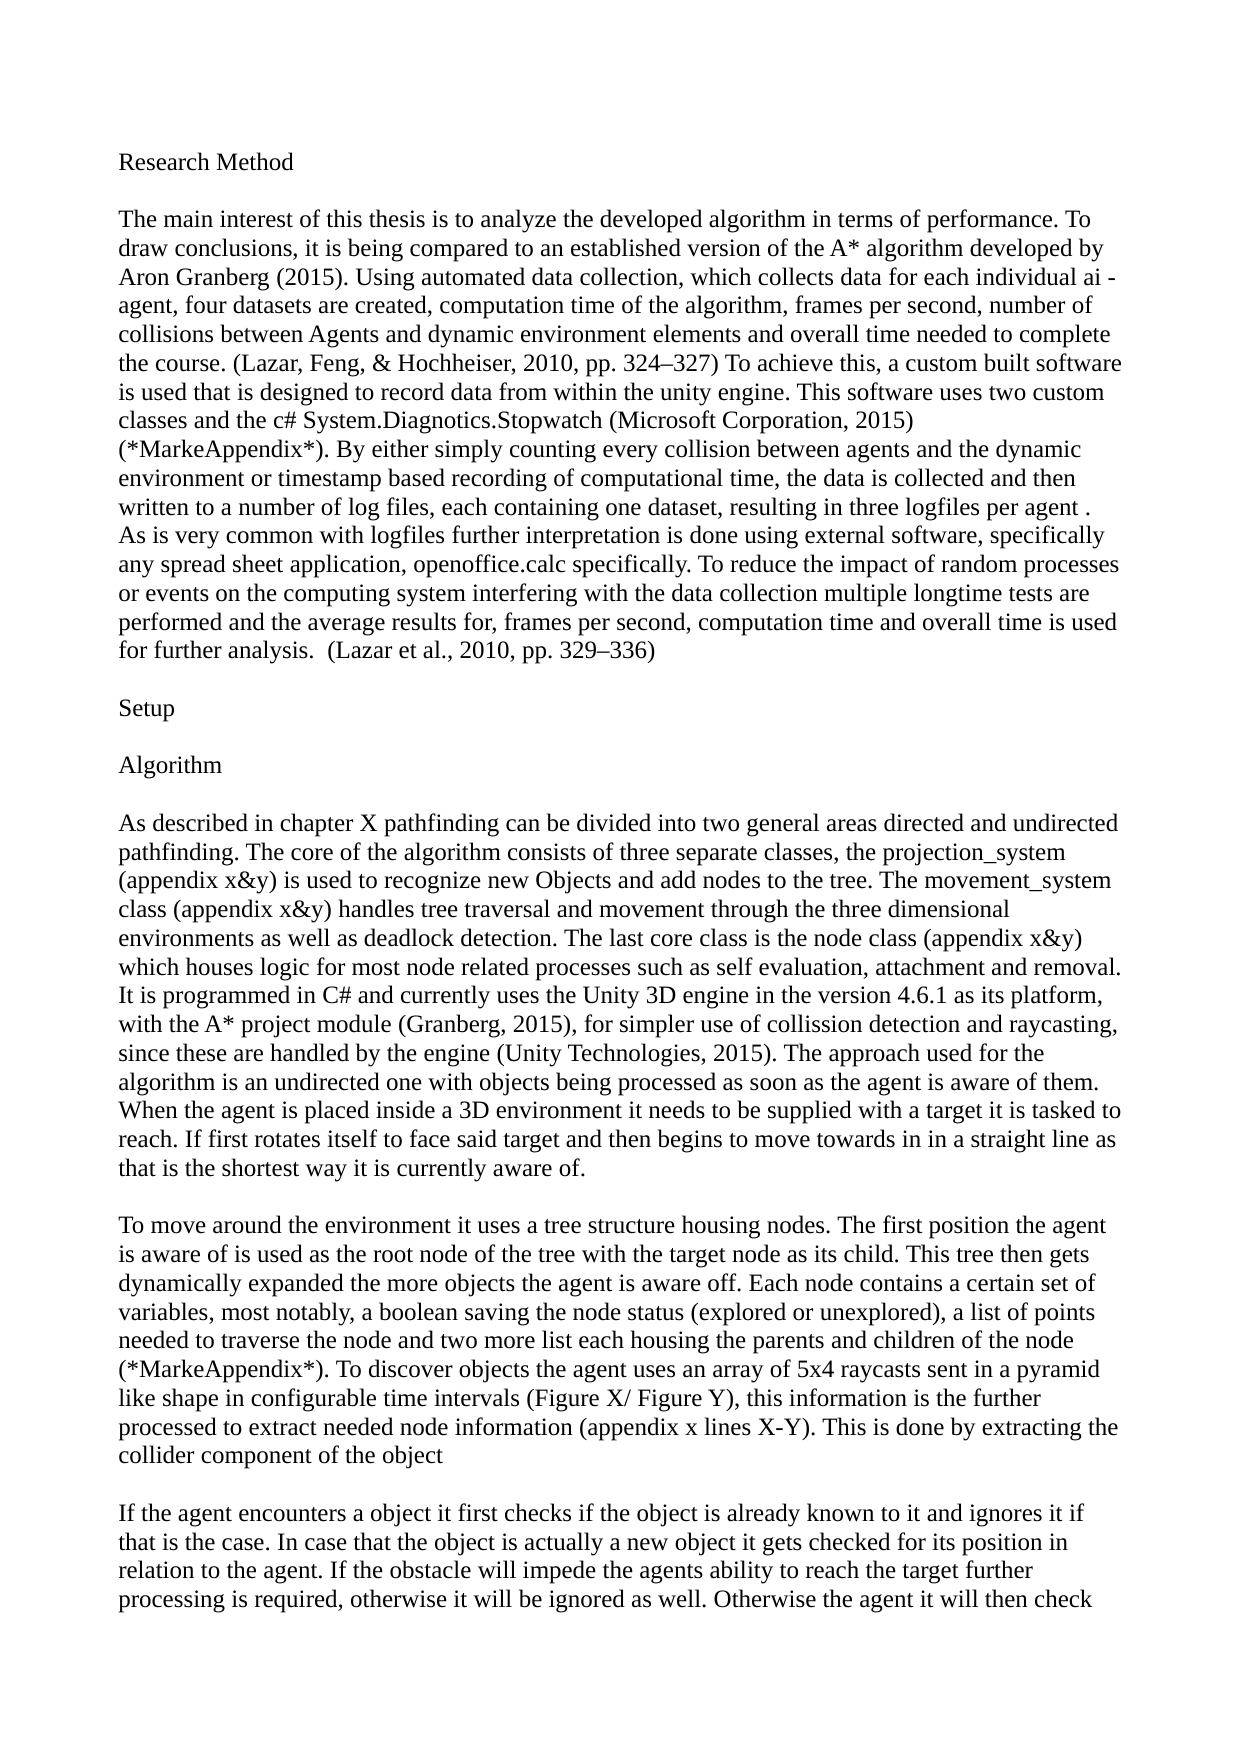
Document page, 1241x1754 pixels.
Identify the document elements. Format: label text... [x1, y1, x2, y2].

text Research Method [118, 147, 1122, 176]
text To move around the environment it uses a tree structure housing nodes. The first position the agent is aware of is used as the root node of the tree with the target node as its child. This tree then gets dynamically expanded the more objects the agent is aware off. Each node contains a certain set of variables, most notably, a boolean saving the node status (explored or unexplored), a list of points needed to traverse the node and two more list each housing the parents and children of the node (*MarkeAppendix*). To discover objects the agent uses an array of 5x4 raycasts sent in a pyramid like shape in configurable time intervals (Figure X/ Figure Y), this information is the further processed to extract needed node information (appendix x lines X-Y). This is done by extracting the collider component of the object [118, 1211, 1122, 1469]
text Algorithm [118, 751, 1122, 779]
text It is programmed in C# and currently uses the Unity 3D engine in the version 4.6.1 as its platform, with the A* project module (Granberg, 2015), for simpler use of collission detection and raycasting, since these are handled by the engine (Unity Technologies, 2015). The approach used for the algorithm is an undirected one with objects being processed as soon as the agent is aware of them. When the agent is placed inside a 3D environment it needs to be supplied with a target it is tasked to reach. If first rotates itself to face said target and then begins to move towards in in a straight line as that is the shortest way it is currently aware of. [118, 981, 1122, 1182]
text If the agent encounters a object it first checks if the object is already known to it and ignores it if that is the case. In case that the object is actually a new object it gets checked for its position in relation to the agent. If the obstacle will impede the agents ability to reach the target further processing is required, otherwise it will be ignored as well. Otherwise the agent it will then check [118, 1498, 1122, 1613]
text Setup [118, 693, 1122, 722]
text As described in chapter X pathfinding can be divided into two general areas directed and undirected pathfinding. The core of the algorithm consists of three separate classes, the projection_system (appendix x&y) is used to recognize new Objects and add nodes to the tree. The movement_system class (appendix x&y) handles tree traversal and movement through the three dimensional environments as well as deadlock detection. The last core class is the node class (appendix x&y) which houses logic for most node related processes such as self evaluation, attachment and removal. [118, 808, 1122, 981]
text The main interest of this thesis is to analyze the developed algorithm in terms of performance. To draw conclusions, it is being compared to an established version of the A* algorithm developed by Aron Granberg (2015). Using automated data collection, which collects data for each individual ai -agent, four datasets are created, computation time of the algorithm, frames per second, number of collisions between Agents and dynamic environment elements and overall time needed to complete the course. (Lazar, Feng, & Hochheiser, 2010, pp. 324–327) To achieve this, a custom built software is used that is designed to record data from within the unity engine. This software uses two custom classes and the c# System.Diagnotics.Stopwatch (Microsoft Corporation, 2015) (*MarkeAppendix*). By either simply counting every collision between agents and the dynamic environment or timestamp based recording of computational time, the data is collected and then written to a number of log files, each containing one dataset, resulting in three logfiles per agent . As is very common with logfiles further interpretation is done using external software, specifically any spread sheet application, openoffice.calc specifically. To reduce the impact of random processes or events on the computing system interfering with the data collection multiple longtime tests are performed and the average results for, frames per second, computation time and overall time is used for further analysis. (Lazar et al., 2010, pp. 329–336) [118, 204, 1122, 664]
